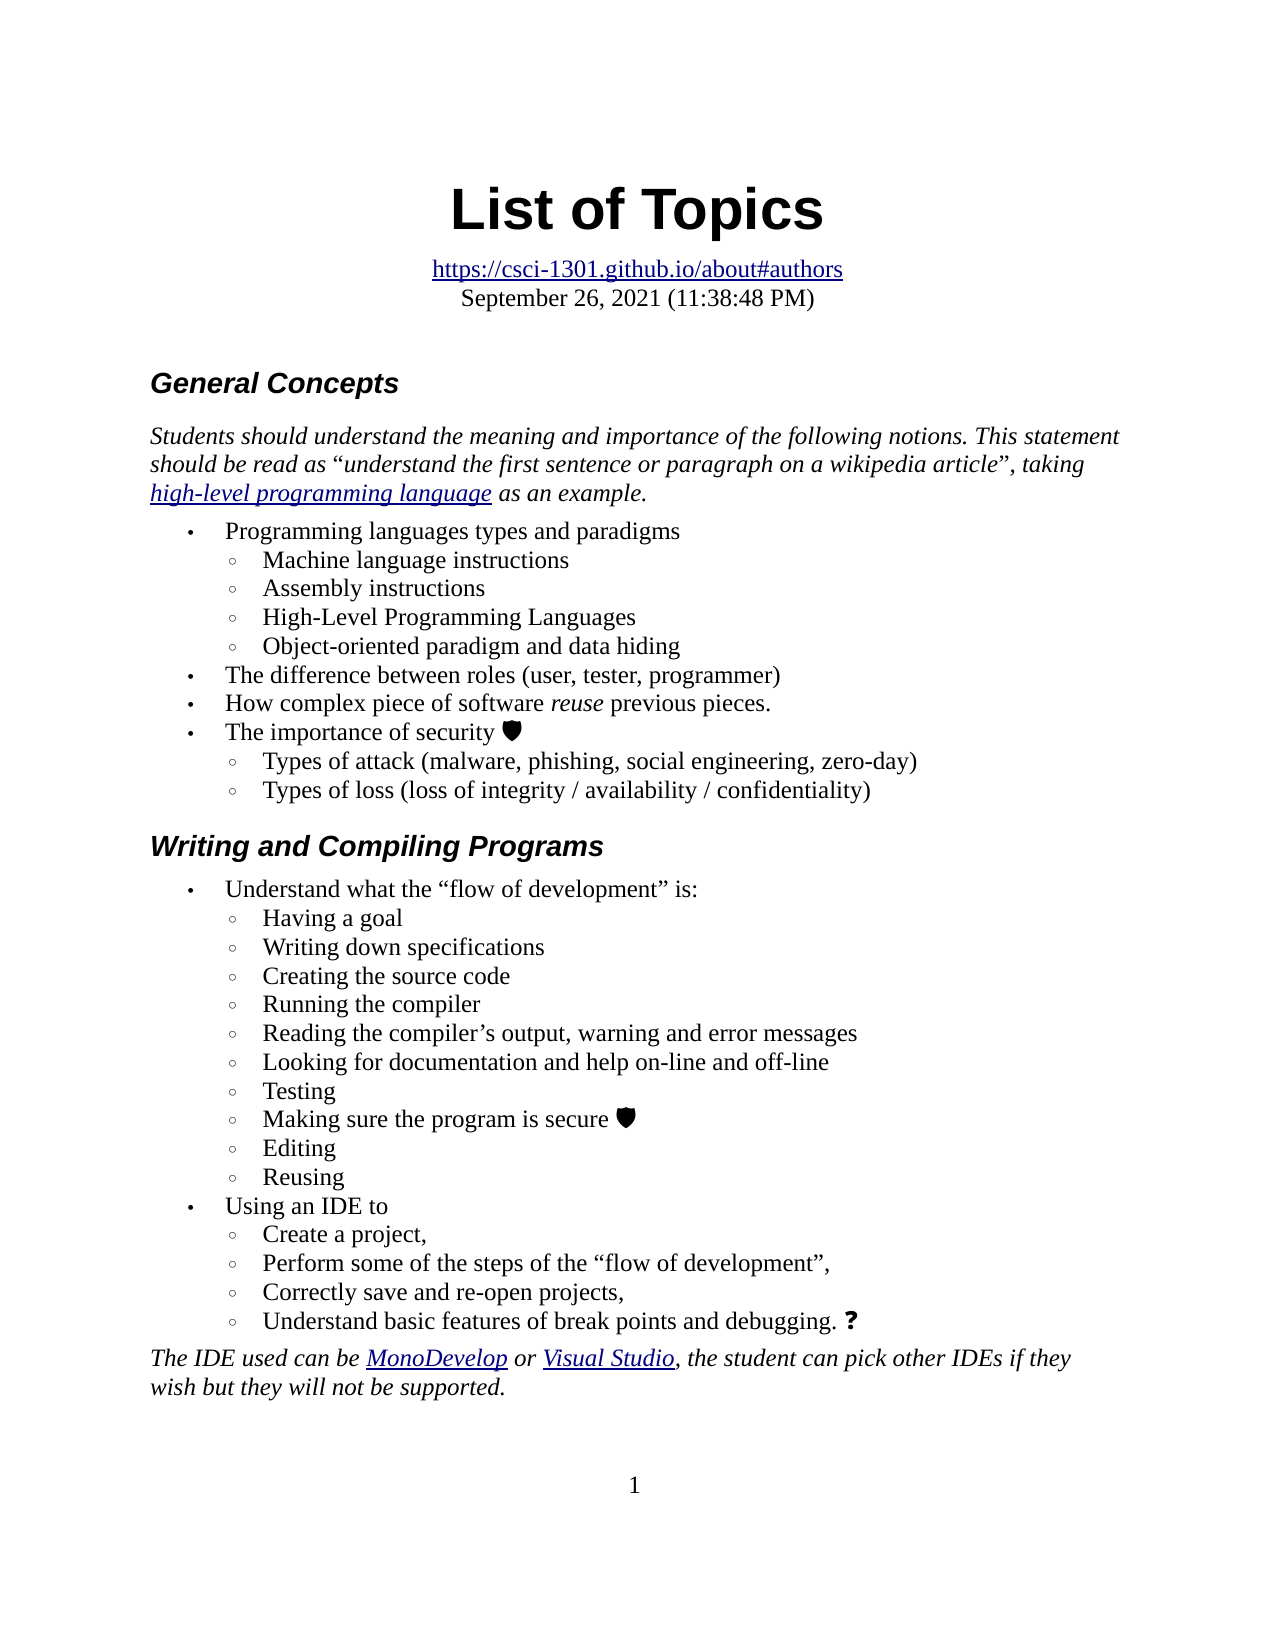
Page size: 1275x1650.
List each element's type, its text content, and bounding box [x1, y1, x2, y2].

list Perform some of the steps of the “flow of development”, [225, 1248, 1125, 1277]
list Using an IDE to [187, 1191, 1125, 1219]
list Running the compiler [225, 989, 1125, 1018]
list Correctly save and re-open projects, [225, 1277, 1125, 1306]
subtitle General Concepts [150, 366, 1125, 399]
list The difference between roles (user, tester, programmer) [187, 660, 1125, 688]
list Reading the compiler’s output, warning and error messages [225, 1018, 1125, 1047]
list Creating the source code [225, 961, 1125, 989]
list Writing down specifications [225, 932, 1125, 961]
text The IDE used can be MonoDevelop or Visual Studio, the student can pick other IDEs if they wish but they will not be supported. [150, 1343, 1125, 1401]
list Having a goal [225, 903, 1125, 932]
list High-Level Programming Languages [225, 602, 1125, 631]
list Understand basic features of break points and debugging. ❓ [225, 1306, 1125, 1334]
list Create a project, [225, 1219, 1125, 1248]
text https://csci-1301.github.io/about#authors [150, 254, 1125, 283]
text Students should understand the meaning and importance of the following notions. This statement should be read as “understand the first sentence or paragraph on a wikipedia article”, taking high-level programming language as an example. [150, 421, 1125, 507]
list Machine language instructions [225, 545, 1125, 573]
title List of Topics [150, 175, 1125, 242]
list Types of attack (malware, phishing, social engineering, zero-day) [225, 746, 1125, 775]
list Editing [225, 1133, 1125, 1162]
list Looking for documentation and help on-line and off-line [225, 1047, 1125, 1076]
list How complex piece of software reuse previous pieces. [187, 688, 1125, 717]
list Assembly instructions [225, 573, 1125, 602]
list Understand what the “flow of development” is: [187, 874, 1125, 903]
list The importance of security 🛡️ [187, 717, 1125, 746]
list Reusing [225, 1162, 1125, 1191]
list Making sure the program is secure 🛡️ [225, 1104, 1125, 1133]
list Testing [225, 1076, 1125, 1104]
list Types of loss (loss of integrity / availability / confidentiality) [225, 775, 1125, 803]
list Programming languages types and paradigms [187, 516, 1125, 545]
subtitle Writing and Compiling Programs [150, 828, 1125, 862]
text September 26, 2021 (11:38:48 PM) [150, 283, 1125, 312]
list Object-oriented paradigm and data hiding [225, 631, 1125, 660]
